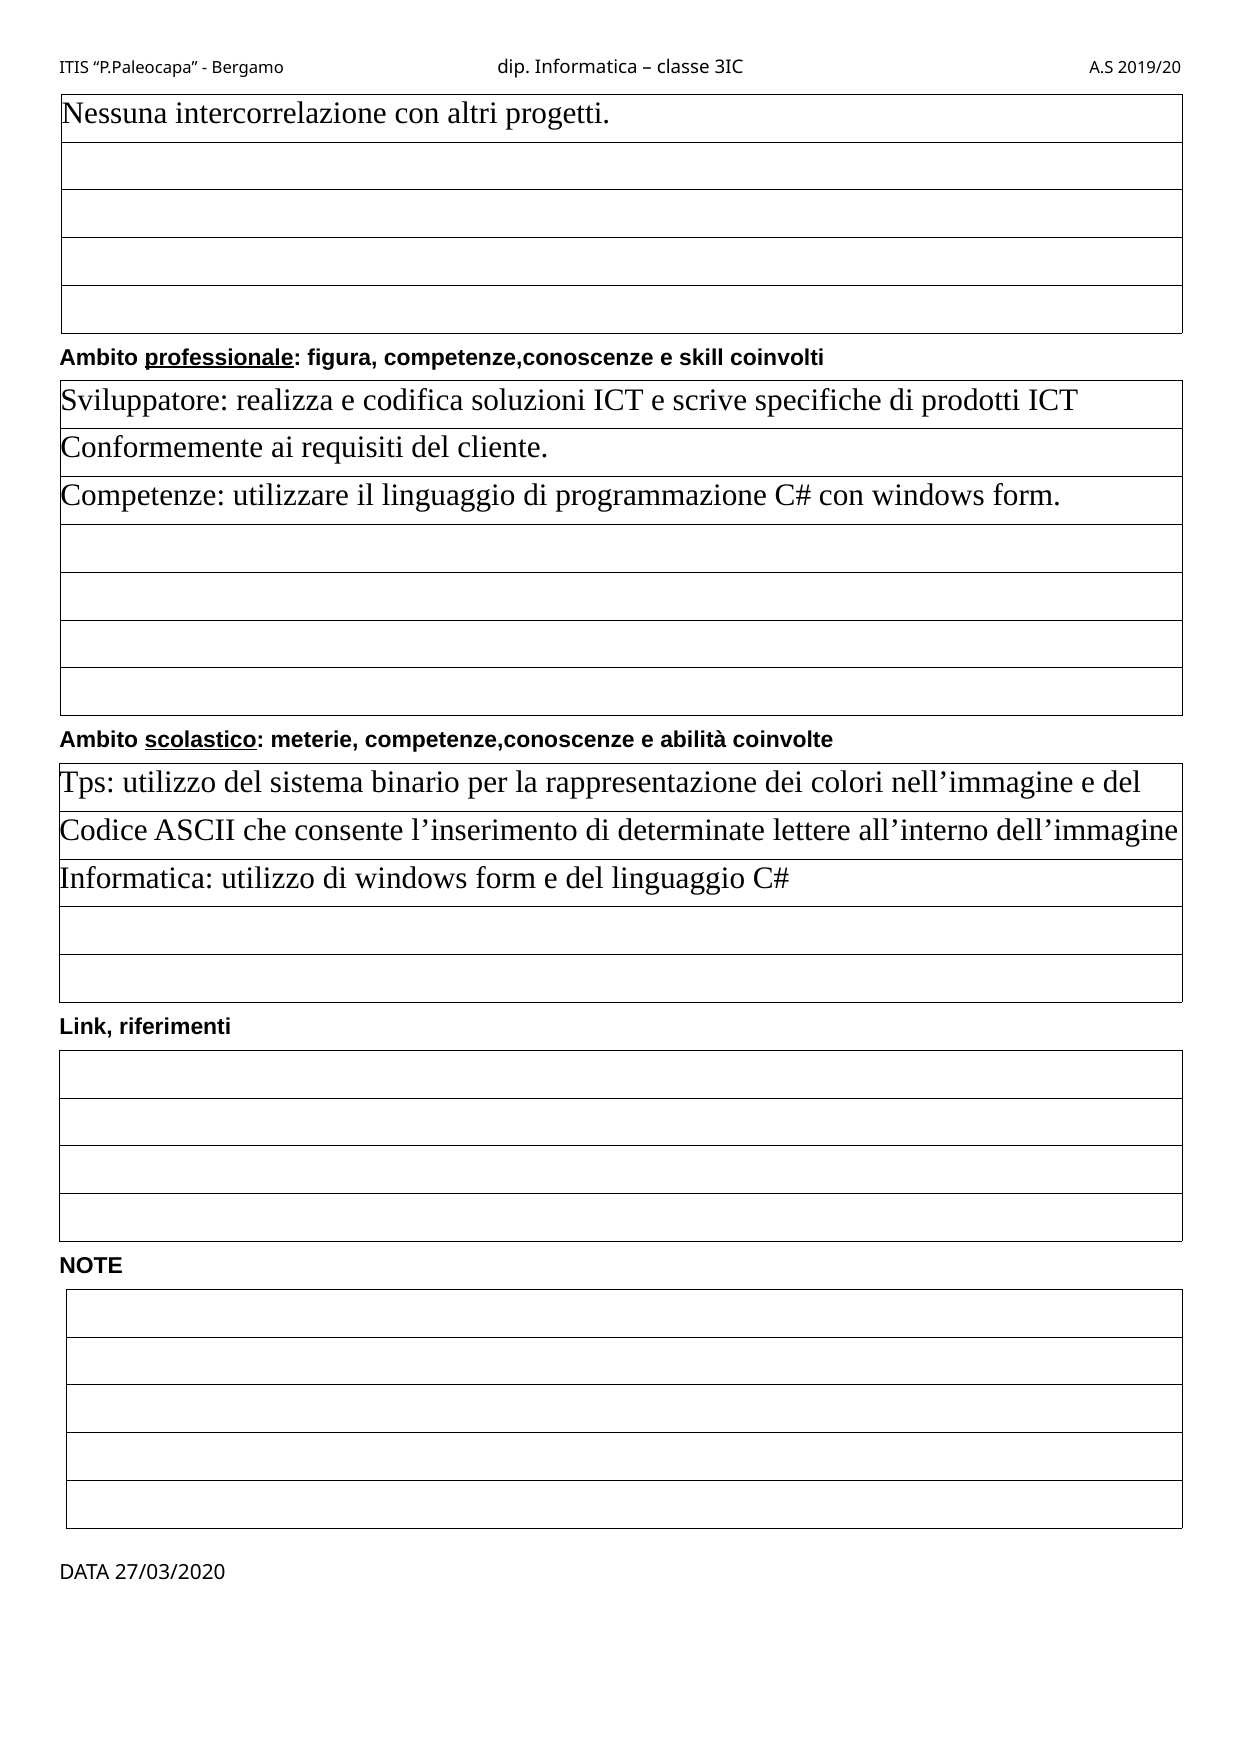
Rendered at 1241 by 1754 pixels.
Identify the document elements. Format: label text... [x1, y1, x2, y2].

table_cell [67, 1385, 1182, 1432]
table_cell [60, 1194, 1182, 1241]
table_cell [67, 1433, 1182, 1480]
table_header Sviluppatore: realizza e codifica soluzioni ICT e scrive specifiche di prodotti ICT [61, 381, 1182, 428]
table_cell [61, 668, 1182, 715]
table_cell [60, 1146, 1182, 1193]
table_header Tps: utilizzo del sistema binario per la rappresentazione dei colori nell’immagine e del [60, 764, 1182, 811]
table_cell [62, 190, 1182, 237]
table_cell [61, 525, 1182, 572]
table_cell Informatica: utilizzo di windows form e del linguaggio C# [60, 860, 1182, 906]
table_cell Codice ASCII che consente l’inserimento di determinate lettere all’interno dell’immagine [60, 812, 1182, 858]
text NOTE [59, 1252, 1181, 1278]
table_cell [60, 1099, 1182, 1145]
table_cell Competenze: utilizzare il linguaggio di programmazione C# con windows form. [61, 477, 1182, 524]
table_cell [61, 573, 1182, 619]
table_cell [62, 143, 1182, 189]
table_header [67, 1290, 1182, 1336]
table_cell [61, 621, 1182, 667]
table_cell [62, 286, 1182, 333]
table_cell [60, 955, 1182, 1002]
text Ambito professionale: figura, competenze,conoscenze e skill coinvolti [59, 344, 1181, 370]
text Ambito scolastico: meterie, competenze,conoscenze e abilità coinvolte [59, 726, 1181, 752]
table_header [60, 1051, 1182, 1097]
table_cell [67, 1481, 1182, 1528]
text DATA 27/03/2020 [59, 1557, 1181, 1614]
table_cell [67, 1338, 1182, 1384]
table_cell [60, 907, 1182, 954]
table_cell Conformemente ai requisiti del cliente. [61, 429, 1182, 476]
table_header Nessuna intercorrelazione con altri progetti. [62, 95, 1182, 141]
text Link, riferimenti [59, 1013, 1181, 1039]
table_cell [62, 238, 1182, 285]
